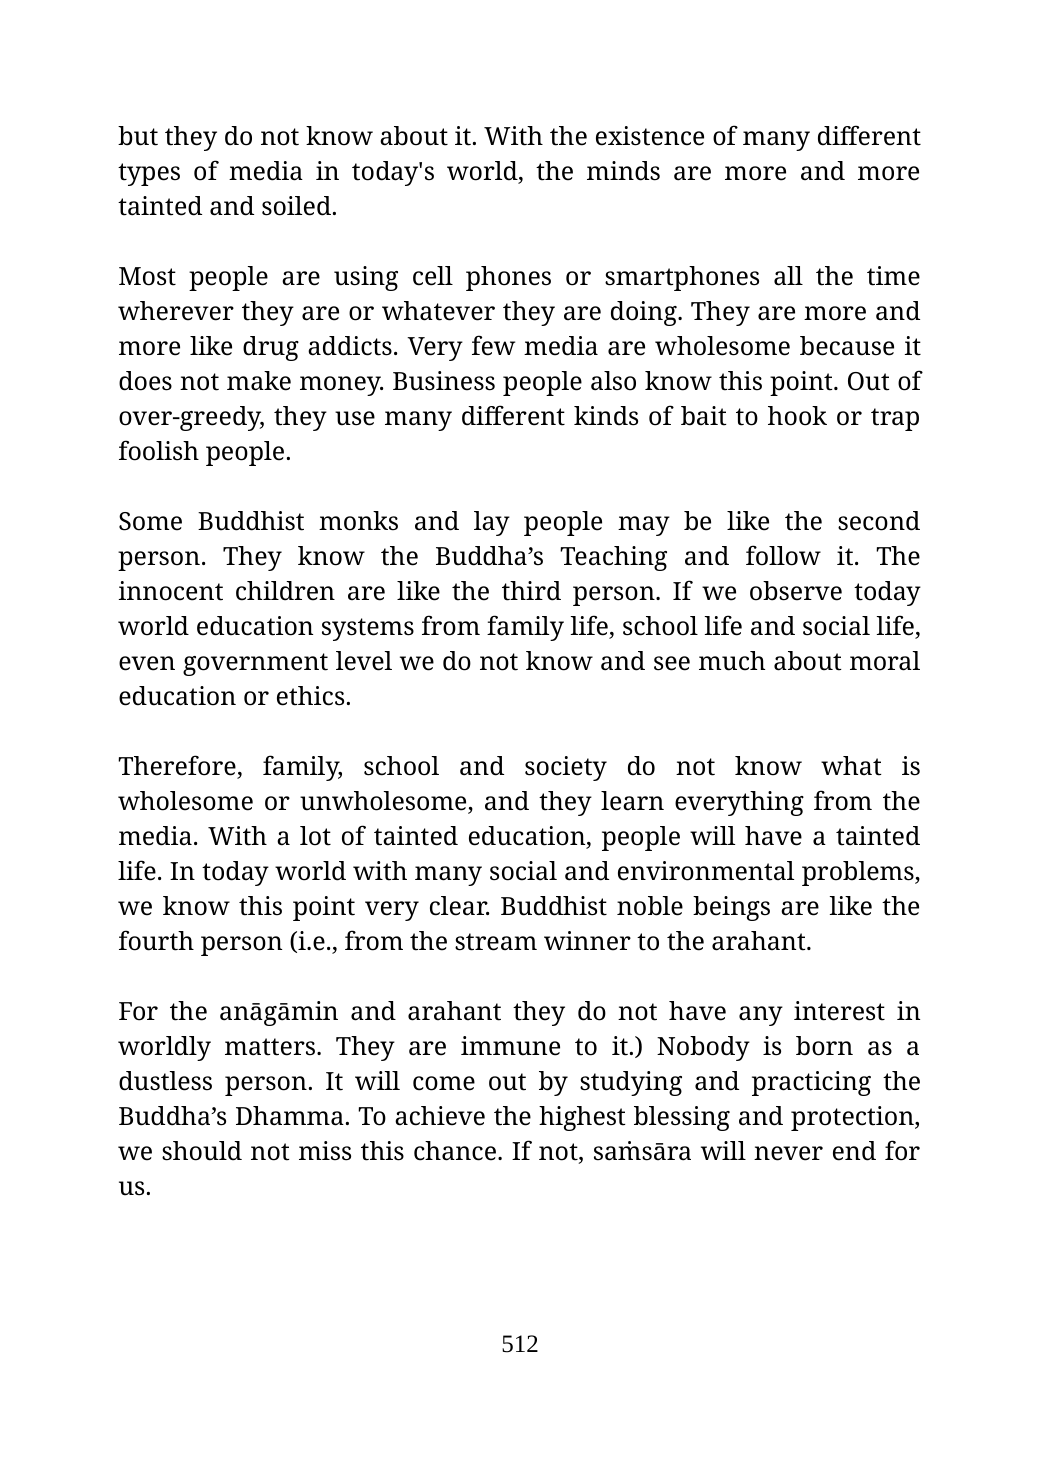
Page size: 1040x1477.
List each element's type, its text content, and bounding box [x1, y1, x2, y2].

text but they do not know about it. With the existence of many different types of media in today's world, the minds are more and more tainted and soiled. Most people are using cell phones or smartphones all the time wherever they are or whatever they are doing. They are more and more like drug addicts. Very few media are wholesome because it does not make money. Business people also know this point. Out of over-greedy, they use many different kinds of bait to hook or trap foolish people. Some Buddhist monks and lay people may be like the second person. They know the Buddha’s Teaching and follow it. The innocent children are like the third person. If we observe today world education systems from family life, school life and social life, even government level we do not know and see much about moral education or ethics. Therefore, family, school and society do not know what is wholesome or unwholesome, and they learn everything from the media. With a lot of tainted education, people will have a tainted life. In today world with many social and environmental problems, we know this point very clear. Buddhist noble beings are like the fourth person (i.e., from the stream winner to the arahant. For the anāgāmin and arahant they do not have any interest in worldly matters. They are immune to it.) Nobody is born as a dustless person. It will come out by studying and practicing the Buddha’s Dhamma. To achieve the highest blessing and protection, we should not miss this chance. If not, saṁsāra will never end for us. [118, 118, 922, 1203]
